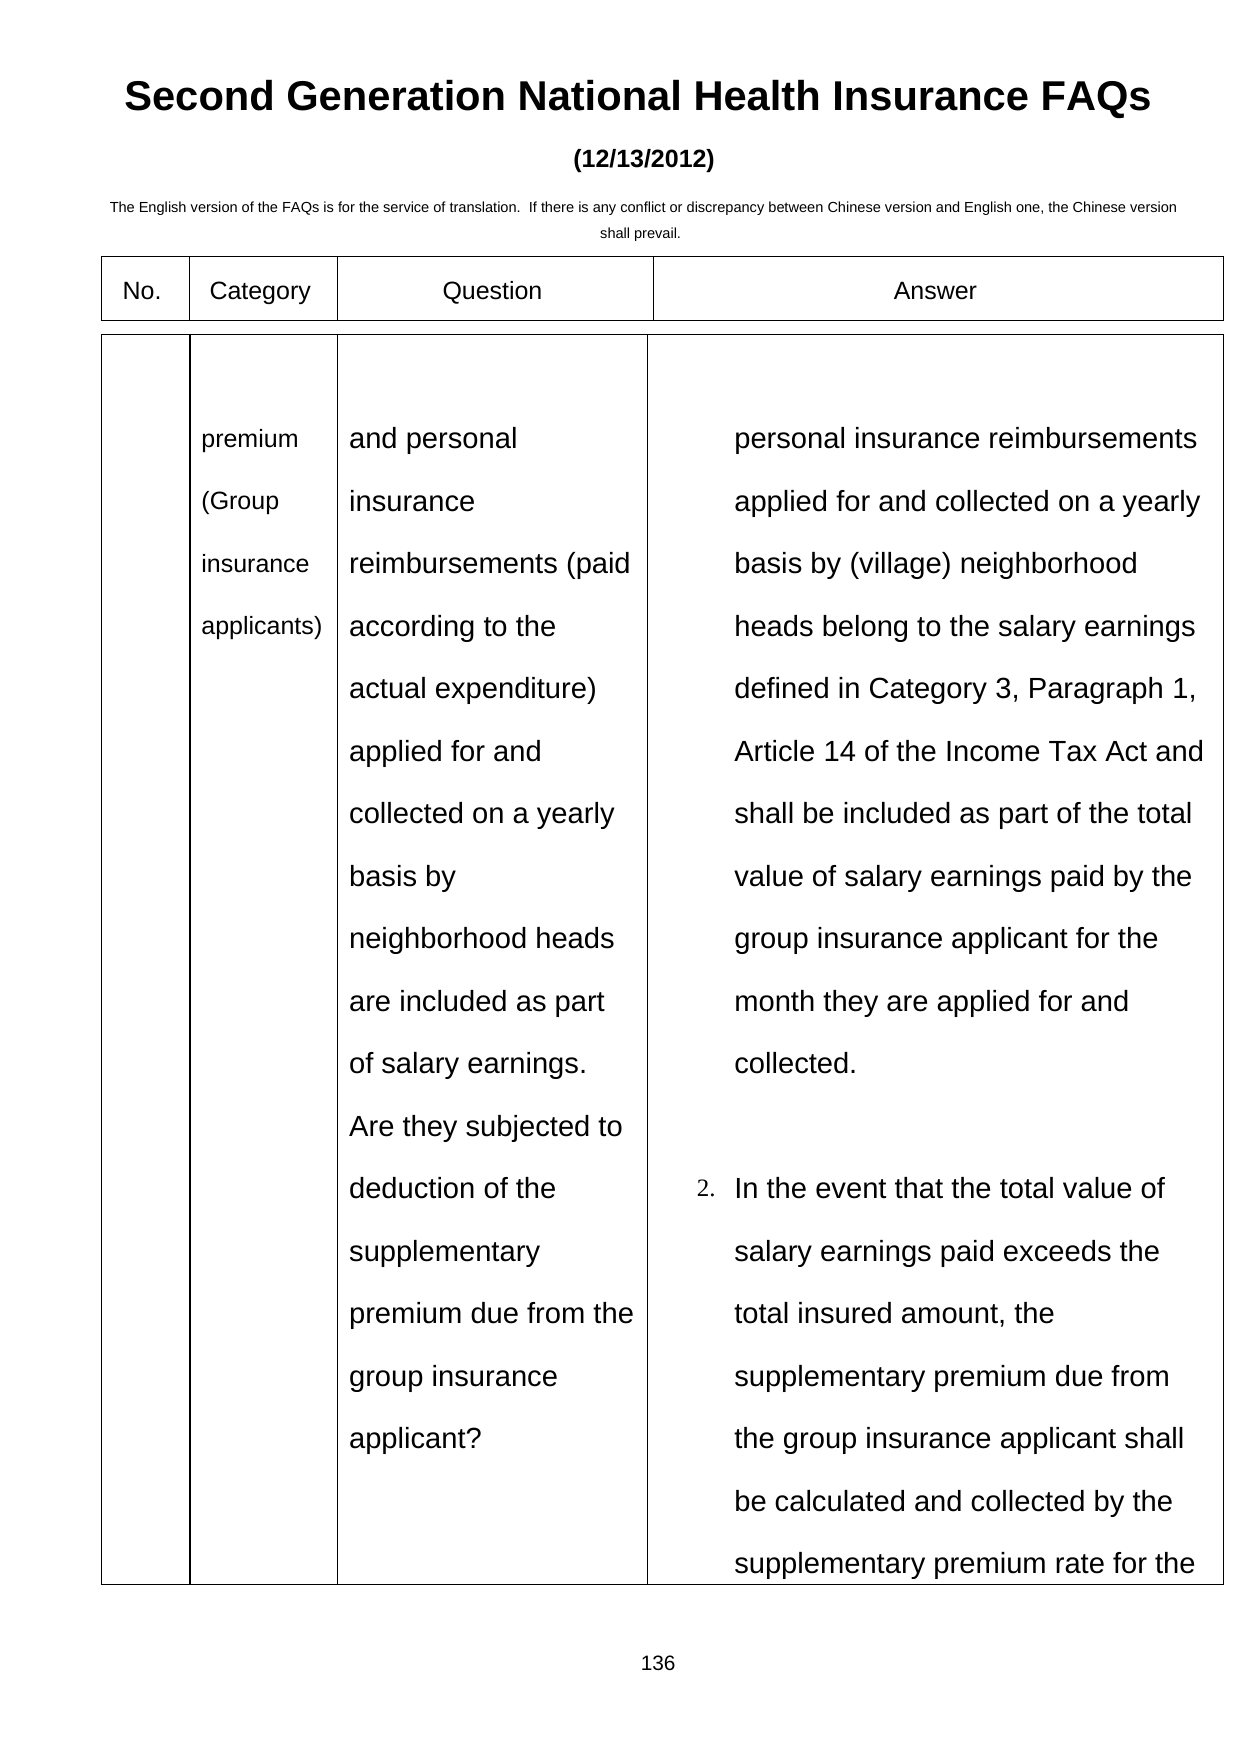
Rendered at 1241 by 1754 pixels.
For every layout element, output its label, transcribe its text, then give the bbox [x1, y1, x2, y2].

table_cell and personal insurance reimbursements (paid according to the actual expenditure) applied for and collected on a yearly basis by neighborhood heads are included as part of salary earnings. Are they subjected to deduction of the supplementary premium due from the group insurance applicant? [338, 335, 647, 1584]
table_cell personal insurance reimbursements applied for and collected on a yearly basis by (village) neighborhood heads belong to the salary earnings defined in Category 3, Paragraph 1, Article 14 of the Income Tax Act and shall be included as part of the total value of salary earnings paid by the group insurance applicant for the month they are applied for and collected. In the event that the total value of salary earnings paid exceeds the total insured amount, the supplementary premium due from the group insurance applicant shall be calculated and collected by the supplementary premium rate for the [648, 335, 1223, 1584]
table_cell premium (Group insurance applicants) [191, 335, 337, 1584]
table_cell [102, 335, 189, 1584]
